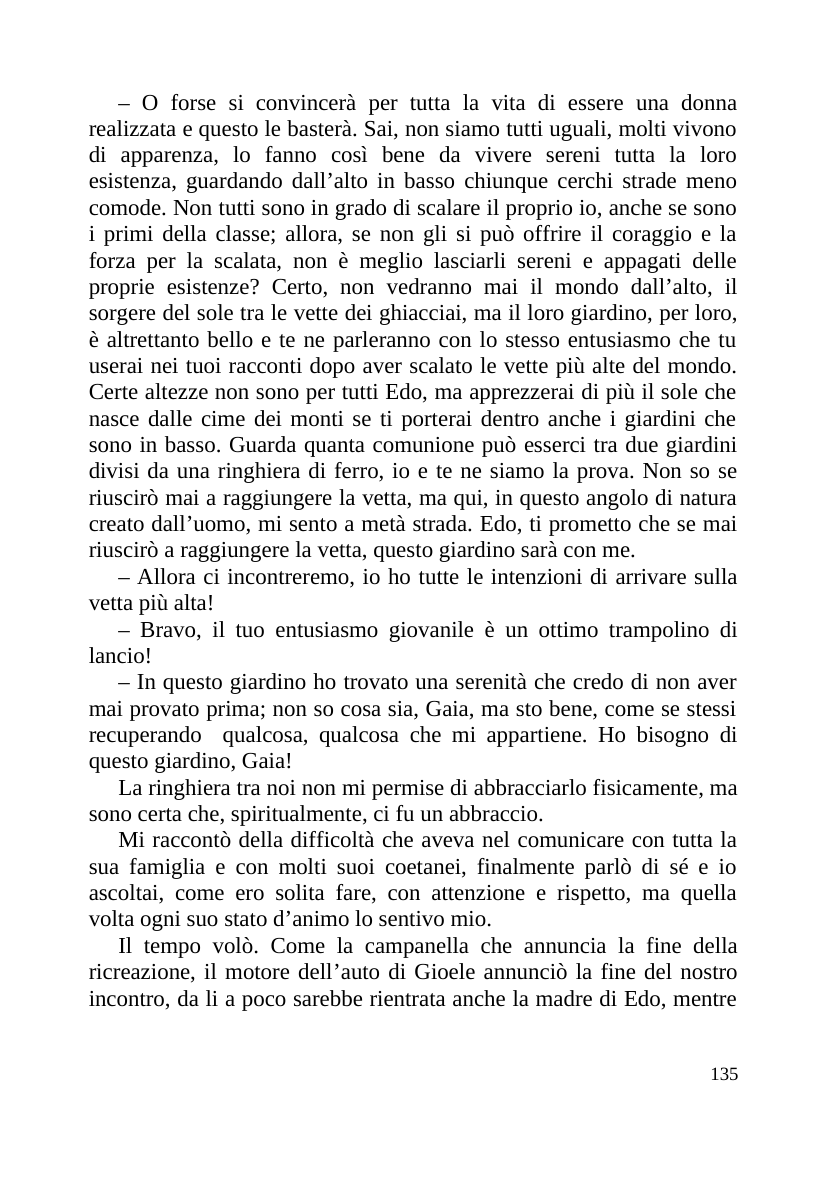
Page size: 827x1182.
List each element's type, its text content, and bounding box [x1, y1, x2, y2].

text – Allora ci incontreremo, io ho tutte le intenzioni di arrivare sulla vetta più alta! [88, 563, 738, 616]
text – O forse si convincerà per tutta la vita di essere una donna realizzata e questo le basterà. Sai, non siamo tutti uguali, molti vivono di apparenza, lo fanno così bene da vivere sereni tutta la loro esistenza, guardando dall’alto in basso chiunque cerchi strade meno comode. Non tutti sono in grado di scalare il proprio io, anche se sono i primi della classe; allora, se non gli si può offrire il coraggio e la forza per la scalata, non è meglio lasciarli sereni e appagati delle proprie esistenze? Certo, non vedranno mai il mondo dall’alto, il sorgere del sole tra le vette dei ghiacciai, ma il loro giardino, per loro, è altrettanto bello e te ne parleranno con lo stesso entusiasmo che tu userai nei tuoi racconti dopo aver scalato le vette più alte del mondo. Certe altezze non sono per tutti Edo, ma apprezzerai di più il sole che nasce dalle cime dei monti se ti porterai dentro anche i giardini che sono in basso. Guarda quanta comunione può esserci tra due giardini divisi da una ringhiera di ferro, io e te ne siamo la prova. Non so se riuscirò mai a raggiungere la vetta, ma qui, in questo angolo di natura creato dall’uomo, mi sento a metà strada. Edo, ti prometto che se mai riuscirò a raggiungere la vetta, questo giardino sarà con me. [88, 88, 738, 563]
text – In questo giardino ho trovato una serenità che credo di non aver mai provato prima; non so cosa sia, Gaia, ma sto bene, come se stessi recuperando qualcosa, qualcosa che mi appartiene. Ho bisogno di questo giardino, Gaia! [88, 668, 738, 774]
text Mi raccontò della difficoltà che aveva nel comunicare con tutta la sua famiglia e con molti suoi coetanei, finalmente parlò di sé e io ascoltai, come ero solita fare, con attenzione e rispetto, ma quella volta ogni suo stato d’animo lo sentivo mio. [88, 826, 738, 932]
text La ringhiera tra noi non mi permise di abbracciarlo fisicamente, ma sono certa che, spiritualmente, ci fu un abbraccio. [88, 774, 738, 826]
text Il tempo volò. Come la campanella che annuncia la fine della ricreazione, il motore dell’auto di Gioele annunciò la fine del nostro incontro, da li a poco sarebbe rientrata anche la madre di Edo, mentre [88, 932, 738, 1011]
text – Bravo, il tuo entusiasmo giovanile è un ottimo trampolino di lancio! [88, 616, 738, 668]
